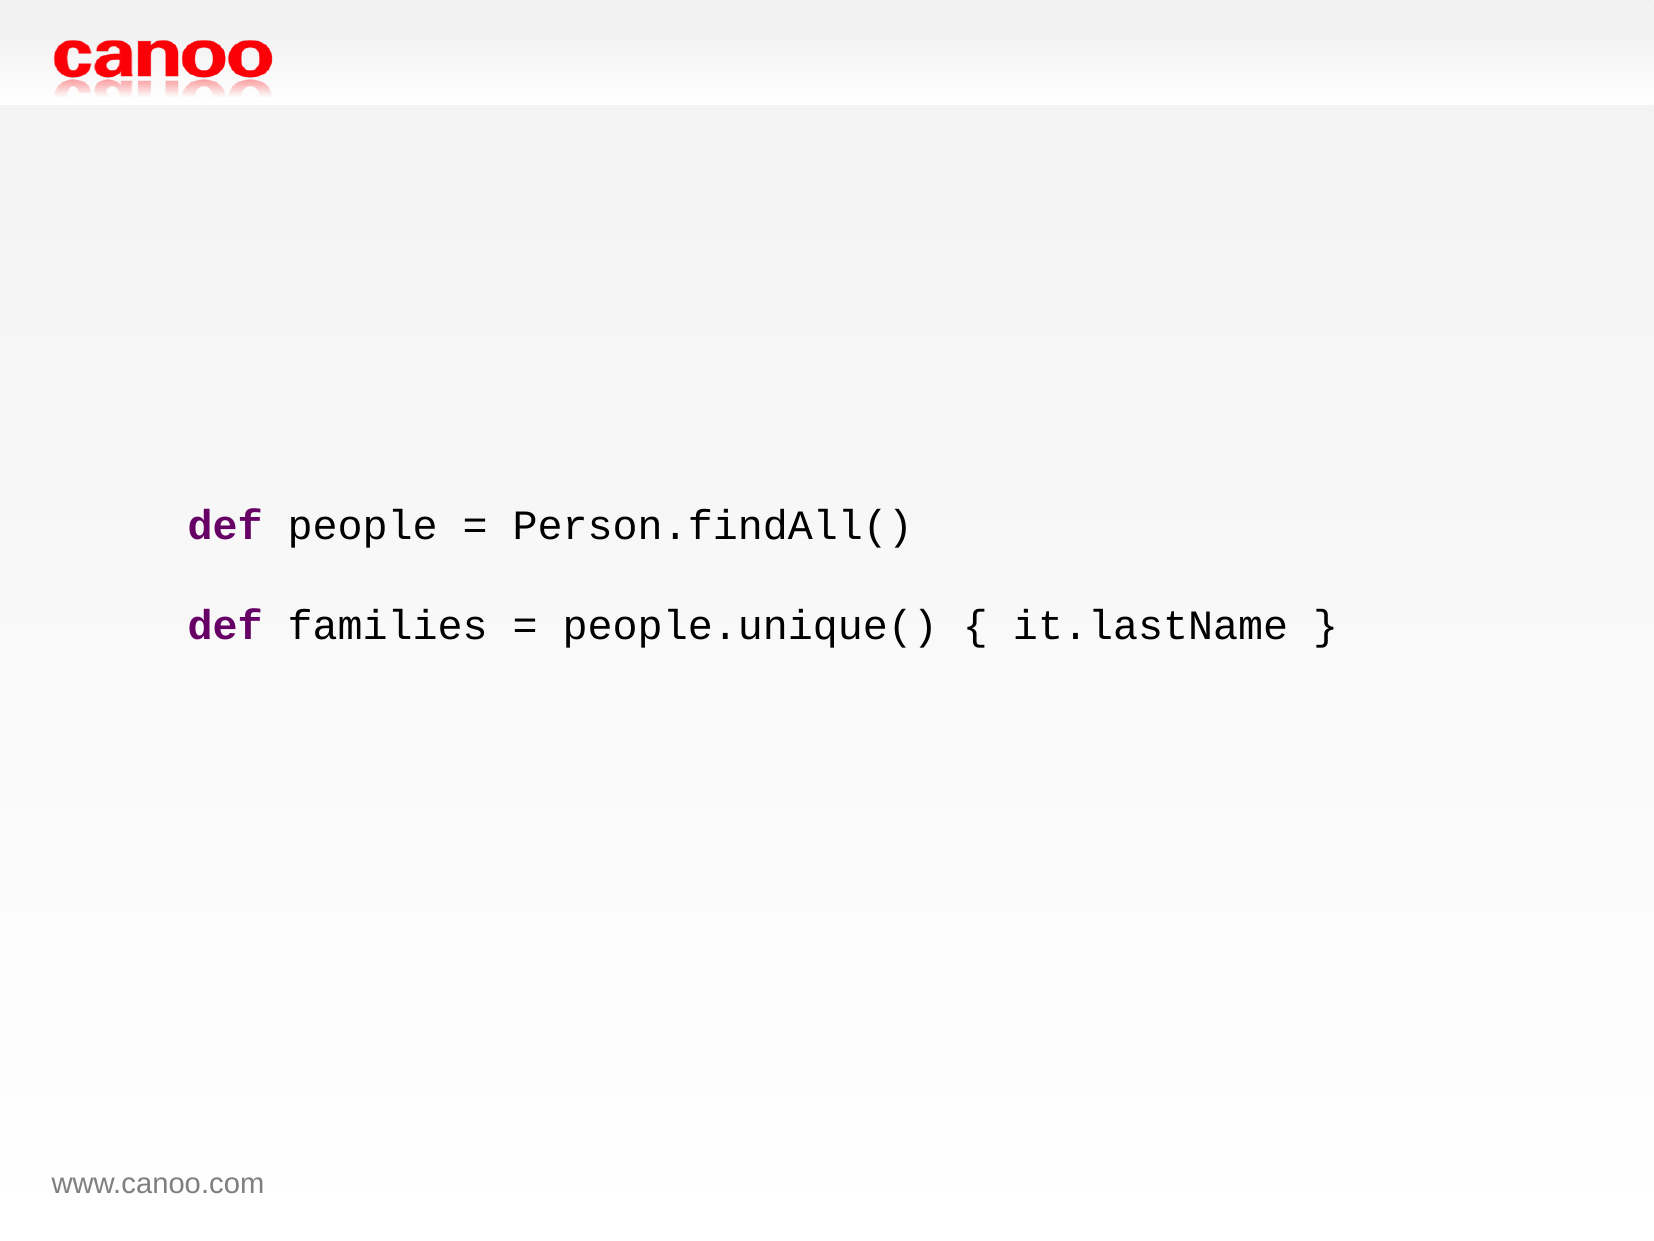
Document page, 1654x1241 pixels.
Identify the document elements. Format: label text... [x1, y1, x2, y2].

text_box def people = Person.findAll() def families = people.unique() { it.lastName } [187, 145, 1609, 1101]
picture [51, 37, 273, 119]
